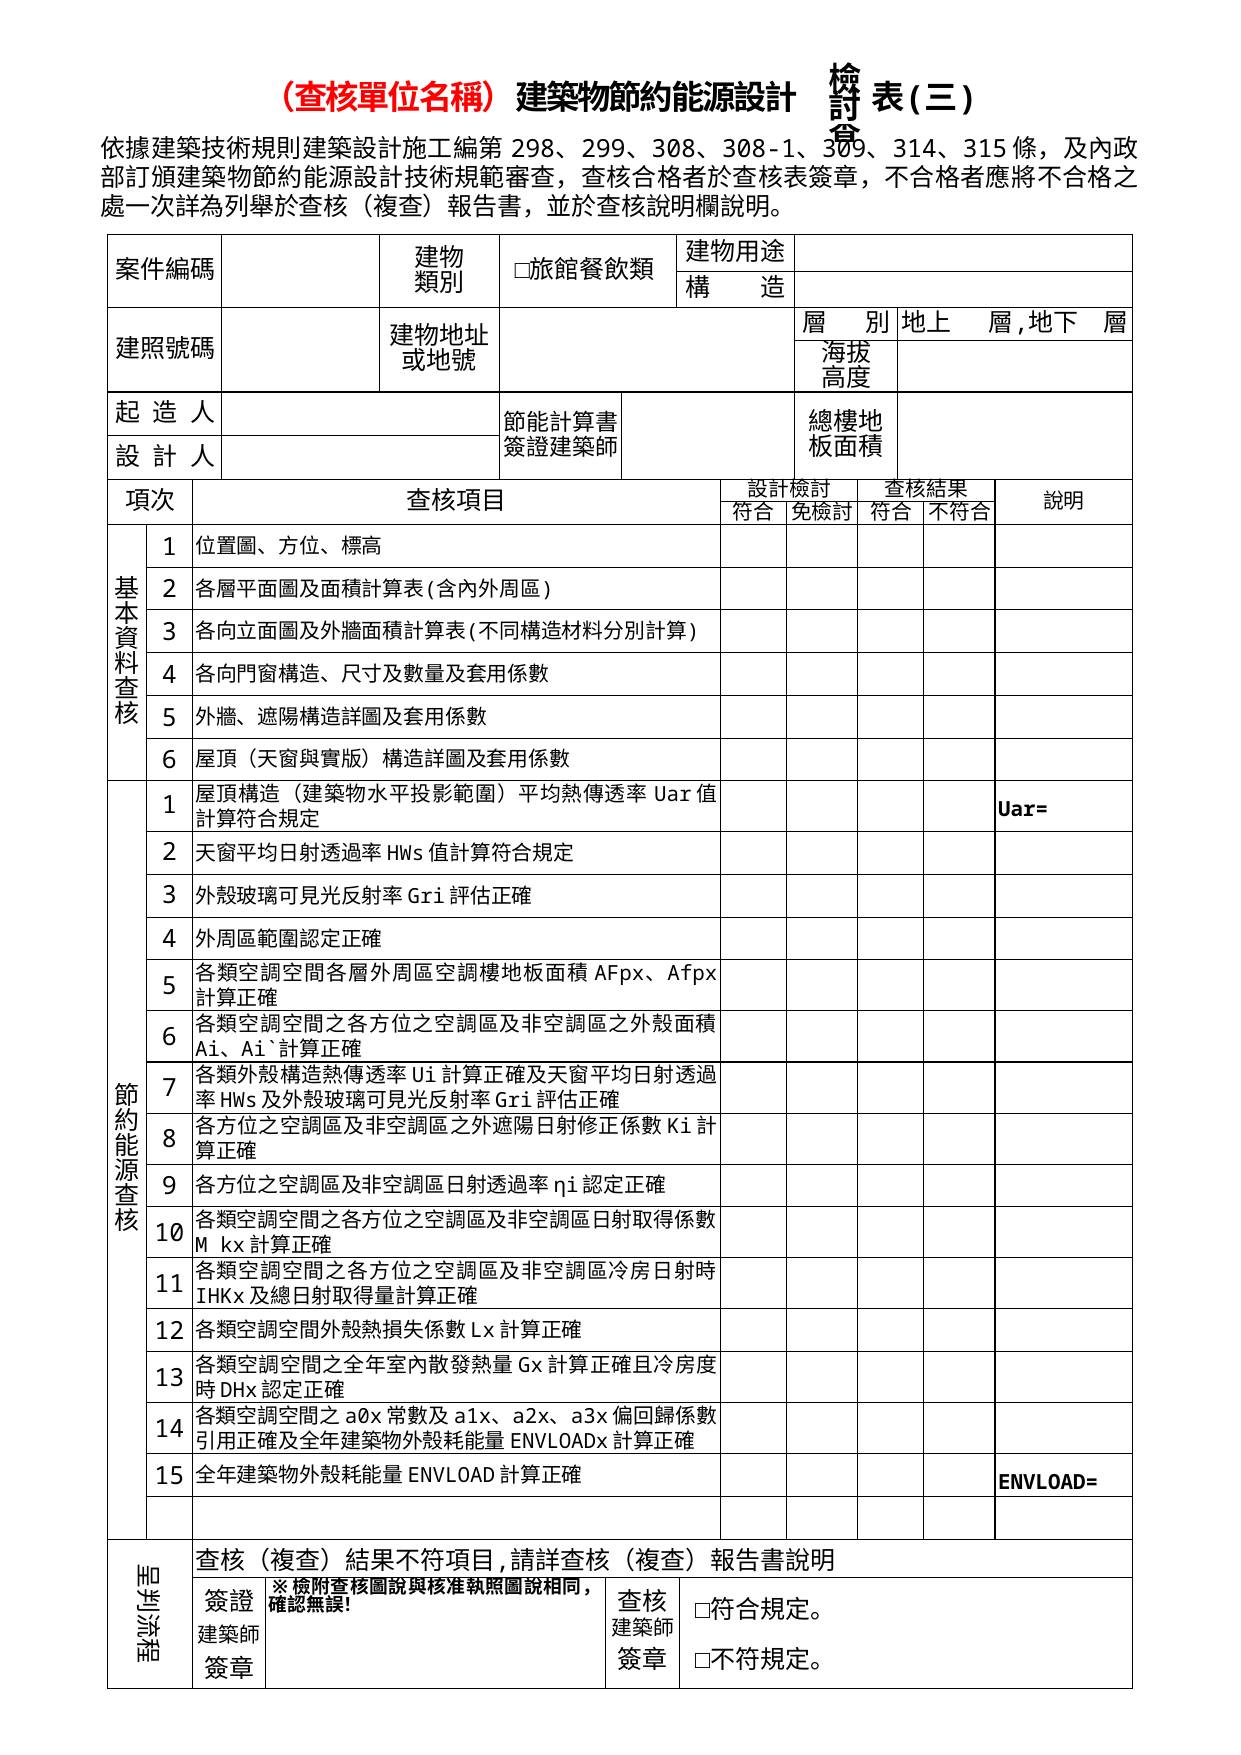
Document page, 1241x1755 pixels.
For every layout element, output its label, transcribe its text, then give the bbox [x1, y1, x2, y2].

table_cell 外殼玻璃可見光反射率Gri評估正確 [193, 875, 720, 917]
table_cell [858, 1403, 923, 1453]
table_cell [787, 1497, 857, 1538]
table_cell 節能計算書簽證建築師 [500, 393, 621, 479]
table_cell 10 [147, 1207, 192, 1257]
table_cell 1 [147, 525, 192, 567]
table_cell [996, 1258, 1132, 1308]
table_cell 地上 層,地下 層 [898, 308, 1132, 340]
table_cell 11 [147, 1258, 192, 1308]
table_cell [996, 875, 1132, 917]
table_cell 全年建築物外殼耗能量ENVLOAD計算正確 [193, 1454, 720, 1496]
table_cell [924, 960, 994, 1010]
table_cell [858, 739, 923, 780]
table_cell [858, 1207, 923, 1257]
table_cell [858, 696, 923, 737]
table_cell [996, 1207, 1132, 1257]
table_cell 符合 [858, 502, 923, 524]
table_cell [787, 1454, 857, 1496]
table_cell [924, 1258, 994, 1308]
table_cell [721, 1454, 786, 1496]
table_header [222, 235, 379, 307]
table_cell [721, 1258, 786, 1308]
table_cell 起 造 人 [108, 393, 221, 435]
table_cell [787, 1258, 857, 1308]
table_cell 5 [147, 696, 192, 737]
table_header [795, 235, 1132, 271]
table_cell [787, 1011, 857, 1061]
table_cell 總樓地 板面積 [795, 393, 897, 479]
table_cell 3 [147, 875, 192, 917]
table_cell [222, 393, 499, 435]
table_cell [996, 1309, 1132, 1351]
table_cell [924, 525, 994, 567]
table_cell [721, 1063, 786, 1112]
table_cell [924, 1011, 994, 1061]
table_cell [996, 832, 1132, 874]
table_cell [924, 918, 994, 959]
table_cell [721, 832, 786, 874]
table_cell [721, 1011, 786, 1061]
table_cell [721, 610, 786, 652]
text 查核 [836, 125, 853, 131]
table_cell [500, 308, 794, 391]
table_cell [721, 696, 786, 737]
text 依據建築技術規則建築設計施工編第298、299、308、308-1、309、314、315條，及內政部訂頒建築物節約能源設計技術規範審查，查核合格者於查核表簽章，不合格者應將不合格之處一次詳為列舉於查核（複查）報告書，並於查核說明欄說明。 [100, 134, 1140, 222]
table_cell 各向立面圖及外牆面積計算表(不同構造材料分別計算) [193, 610, 720, 652]
table_cell [787, 960, 857, 1010]
table_cell [924, 1207, 994, 1257]
table_cell [996, 1165, 1132, 1206]
table_header □旅館餐飲類 [500, 235, 676, 307]
table_cell [996, 1011, 1132, 1061]
table_cell [787, 781, 857, 831]
table_cell [858, 1165, 923, 1206]
table_cell [924, 568, 994, 609]
table_cell [924, 1309, 994, 1351]
table_cell [924, 875, 994, 917]
table_cell [721, 1114, 786, 1163]
table_cell 各類空調空間之各方位之空調區及非空調區之外殼面積Ai、Ai`計算正確 [193, 1011, 720, 1061]
table_cell [858, 832, 923, 874]
table_cell [787, 832, 857, 874]
table_cell [795, 272, 1132, 307]
table_cell [996, 1063, 1132, 1112]
table_cell 9 [147, 1165, 192, 1206]
table_cell [858, 610, 923, 652]
table_header 建物用途 [677, 235, 794, 271]
table_cell [222, 308, 379, 391]
table_cell [787, 653, 857, 695]
table_cell [787, 918, 857, 959]
table_cell 層 別 [795, 308, 897, 340]
table_cell 12 [147, 1309, 192, 1351]
table_cell 設 計 人 [108, 436, 221, 479]
table_cell [996, 1497, 1132, 1538]
table_cell [721, 653, 786, 695]
table_cell [622, 393, 794, 479]
table_cell [924, 1063, 994, 1112]
table_cell [721, 1207, 786, 1257]
table_cell 各類空調空間各層外周區空調樓地板面積AFpx、Afpx計算正確 [193, 960, 720, 1010]
table_header 案件編碼 [108, 235, 221, 307]
table_cell 天窗平均日射透過率HWs值計算符合規定 [193, 832, 720, 874]
table_cell [924, 1497, 994, 1538]
table_cell [721, 739, 786, 780]
table_cell 構 造 [677, 272, 794, 307]
table_cell 各方位之空調區及非空調區日射透過率ηi認定正確 [193, 1165, 720, 1206]
table_cell [858, 960, 923, 1010]
table_cell [996, 696, 1132, 737]
table_cell [721, 525, 786, 567]
table_cell [996, 918, 1132, 959]
table_cell [721, 781, 786, 831]
table_header 建物 類別 [380, 235, 499, 307]
table_cell [787, 1114, 857, 1163]
table_cell [996, 568, 1132, 609]
table_cell 各類空調空間之各方位之空調區及非空調區冷房日射時IHKx及總日射取得量計算正確 [193, 1258, 720, 1308]
table_cell □符合規定。 □不符規定。 [680, 1578, 1132, 1688]
table_cell [898, 341, 1132, 391]
table_cell 建照號碼 [108, 308, 221, 391]
table_cell [996, 525, 1132, 567]
table_cell [787, 739, 857, 780]
table_cell [193, 1497, 720, 1538]
table_cell 各層平面圖及面積計算表(含內外周區) [193, 568, 720, 609]
table_cell [996, 960, 1132, 1010]
table_cell 說明 [996, 480, 1132, 524]
table_cell [787, 875, 857, 917]
table_cell 7 [147, 1063, 192, 1112]
table_cell 基本資料查核 [108, 525, 146, 780]
table_cell [787, 525, 857, 567]
table_cell 2 [147, 832, 192, 874]
table_cell [924, 696, 994, 737]
table_cell 設計檢討 [721, 480, 857, 501]
table_cell [787, 1352, 857, 1402]
table_cell [858, 875, 923, 917]
table_cell [858, 1063, 923, 1112]
table_cell 查核 建築師 簽章 [606, 1578, 679, 1688]
table_cell [858, 1352, 923, 1402]
table_cell [721, 960, 786, 1010]
table_cell [858, 1454, 923, 1496]
table_cell [996, 739, 1132, 780]
table_cell [721, 568, 786, 609]
table_cell [858, 653, 923, 695]
table_cell [858, 781, 923, 831]
table_cell [858, 918, 923, 959]
table_cell 項次 [108, 480, 192, 524]
table_cell [924, 610, 994, 652]
table_cell [996, 1403, 1132, 1453]
table_cell [858, 1258, 923, 1308]
table_cell 外牆、遮陽構造詳圖及套用係數 [193, 696, 720, 737]
table_cell [721, 1403, 786, 1453]
table_cell ENVLOAD= [996, 1454, 1132, 1496]
table_cell 各類外殼構造熱傳透率Ui計算正確及天窗平均日射透過率HWs及外殼玻璃可見光反射率Gri評估正確 [193, 1063, 720, 1112]
table_cell [924, 832, 994, 874]
table_cell 節約能源查核 [108, 781, 146, 1538]
table_cell [787, 568, 857, 609]
table_cell [787, 610, 857, 652]
table_cell [924, 653, 994, 695]
table_cell [721, 1352, 786, 1402]
table_cell 1 [147, 781, 192, 831]
table_cell 各類空調空間之各方位之空調區及非空調區日射取得係數M kx計算正確 [193, 1207, 720, 1257]
table_cell [924, 781, 994, 831]
table_cell 13 [147, 1352, 192, 1402]
table_cell 各類空調空間外殼熱損失係數Lx計算正確 [193, 1309, 720, 1351]
table_cell [858, 1114, 923, 1163]
table_cell [924, 1165, 994, 1206]
table_cell [721, 1309, 786, 1351]
table_cell [222, 436, 499, 479]
table_cell 免檢討 [787, 502, 857, 524]
table_cell [898, 393, 1132, 479]
table_cell 查核項目 [193, 480, 720, 524]
table_cell [787, 1309, 857, 1351]
table_cell [996, 653, 1132, 695]
table_cell 屋頂構造（建築物水平投影範圍）平均熱傳透率Uar值計算符合規定 [193, 781, 720, 831]
table_cell [721, 1497, 786, 1538]
table_cell [147, 1497, 192, 1538]
table_cell [996, 610, 1132, 652]
table_cell Uar= [996, 781, 1132, 831]
table_cell [924, 1352, 994, 1402]
table_cell 簽證 建築師 簽章 [193, 1578, 265, 1688]
table_cell 2 [147, 568, 192, 609]
table_cell [924, 1454, 994, 1496]
table_cell 5 [147, 960, 192, 1010]
table_cell 各類空調空間之全年室內散發熱量Gx計算正確且冷房度時DHx認定正確 [193, 1352, 720, 1402]
table_cell [721, 1165, 786, 1206]
table_cell [996, 1352, 1132, 1402]
table_cell [721, 875, 786, 917]
table_cell [858, 1497, 923, 1538]
table_cell [858, 568, 923, 609]
table_cell [858, 1309, 923, 1351]
table_cell 各向門窗構造、尺寸及數量及套用係數 [193, 653, 720, 695]
table_cell [858, 525, 923, 567]
text 查核 [851, 124, 885, 142]
table_cell 各類空調空間之a0x常數及a1x、a2x、a3x偏回歸係數引用正確及全年建築物外殼耗能量ENVLOADx計算正確 [193, 1403, 720, 1453]
table_cell [858, 1011, 923, 1061]
table_cell 14 [147, 1403, 192, 1453]
table_cell 4 [147, 918, 192, 959]
table_cell [924, 1403, 994, 1453]
table_cell 呈判流程 [108, 1540, 192, 1688]
table_cell 3 [147, 610, 192, 652]
table_cell 建物地址或地號 [380, 308, 499, 391]
table_cell [787, 1063, 857, 1112]
table_cell 6 [147, 739, 192, 780]
table_cell 8 [147, 1114, 192, 1163]
table_cell ※檢附查核圖說與核准執照圖說相同，確認無誤！ [266, 1578, 605, 1688]
table_cell 6 [147, 1011, 192, 1061]
table_cell 海拔 高度 [795, 341, 897, 391]
table_cell 外周區範圍認定正確 [193, 918, 720, 959]
table_cell 符合 [721, 502, 786, 524]
table_cell 不符合 [924, 502, 994, 524]
table_cell [721, 918, 786, 959]
table_cell [787, 1165, 857, 1206]
table_cell 查核（複查）結果不符項目,請詳查核（複查）報告書說明 [193, 1540, 1132, 1577]
table_cell [924, 1114, 994, 1163]
table_cell [787, 696, 857, 737]
text （查核單位名稱）建築物節約能源設計 表(三) [100, 59, 1140, 122]
table_cell 4 [147, 653, 192, 695]
text 檢討 [828, 70, 885, 124]
table_cell [787, 1403, 857, 1453]
table_cell 各方位之空調區及非空調區之外遮陽日射修正係數Ki計算正確 [193, 1114, 720, 1163]
table_cell [924, 739, 994, 780]
table_cell [787, 1207, 857, 1257]
table_cell 查核結果 [858, 480, 994, 501]
text 查核 [828, 124, 838, 142]
table_cell [996, 1114, 1132, 1163]
table_cell 15 [147, 1454, 192, 1496]
table_cell 位置圖、方位、標高 [193, 525, 720, 567]
table_cell 屋頂（天窗與實版）構造詳圖及套用係數 [193, 739, 720, 780]
